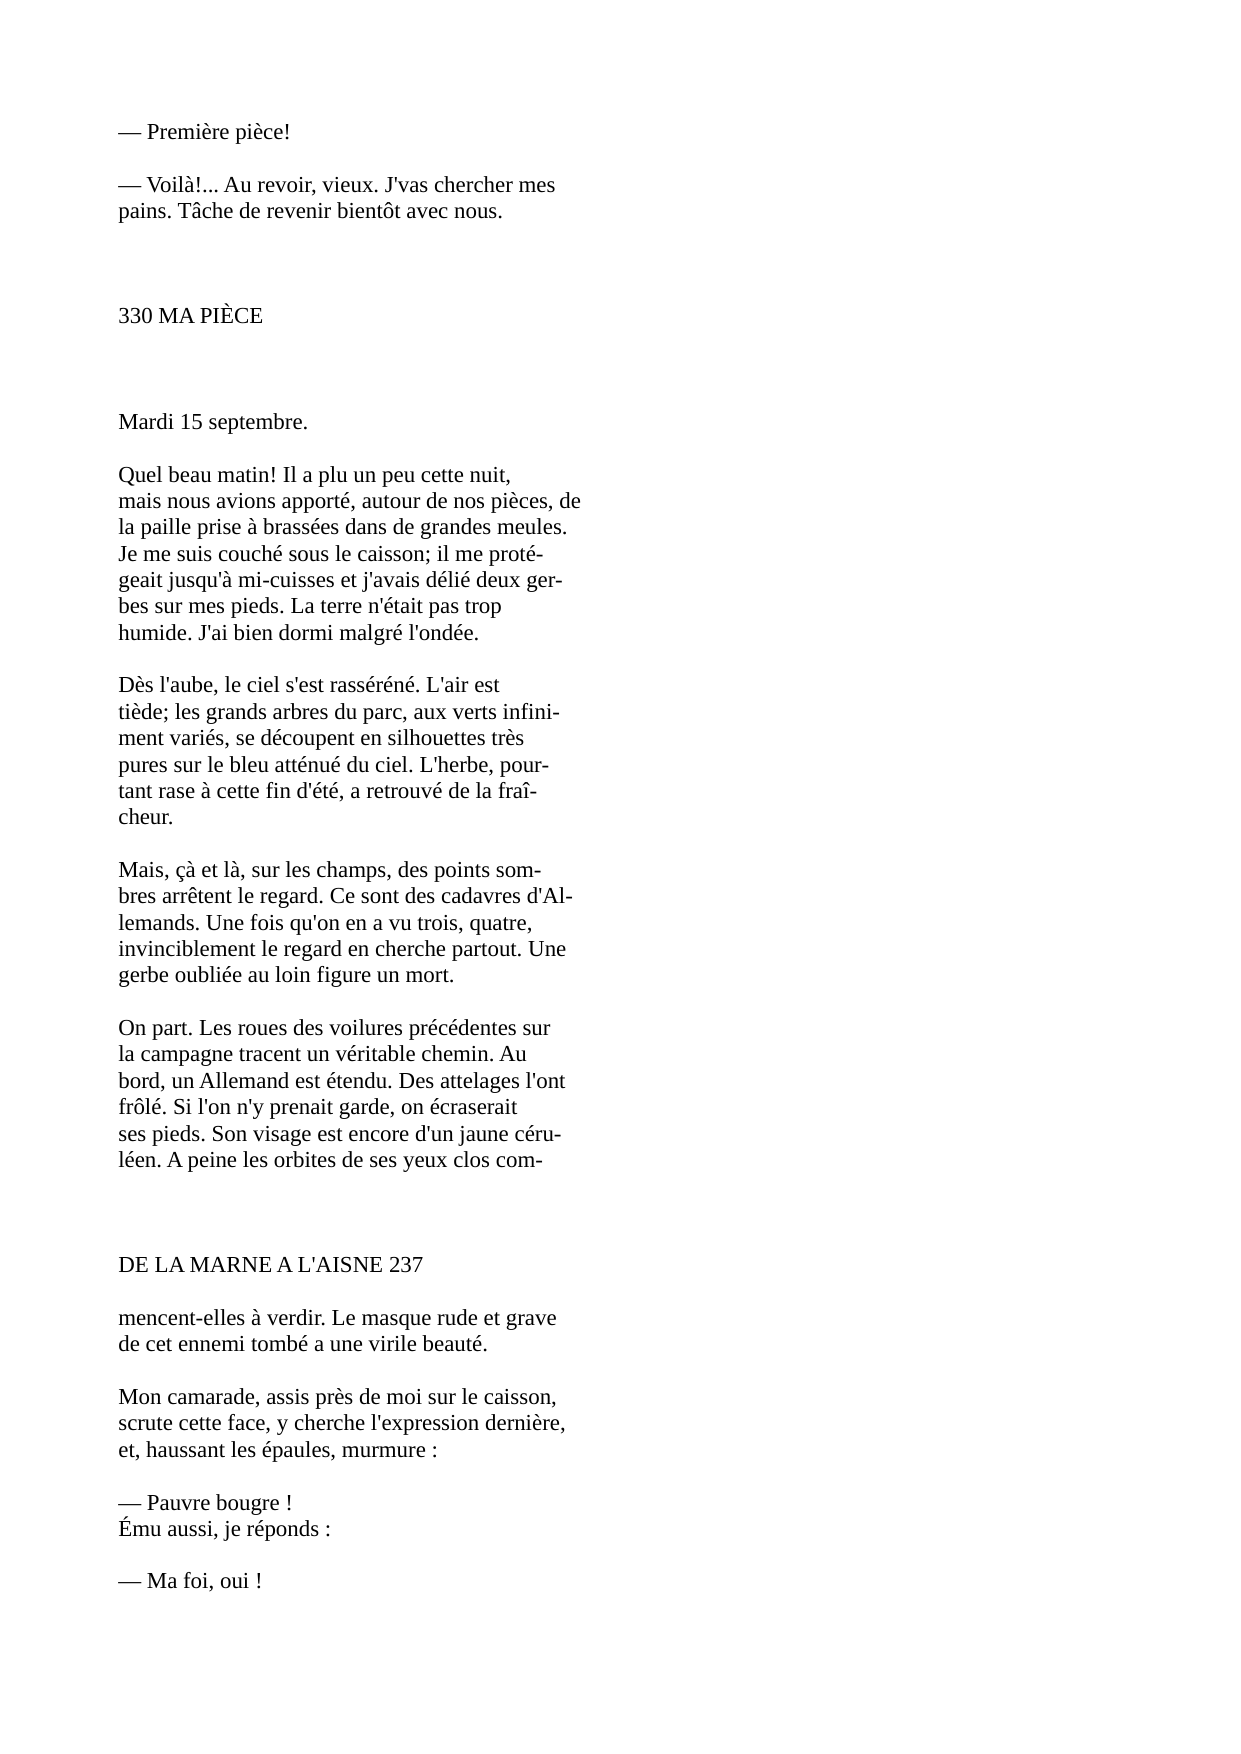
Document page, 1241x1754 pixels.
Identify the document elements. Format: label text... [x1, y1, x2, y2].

text bres arrêtent le regard. Ce sont des cadavres d'Al- [118, 882, 1122, 909]
text pains. Tâche de revenir bientôt avec nous. [118, 197, 1122, 223]
text Je me suis couché sous le caisson; il me proté- [118, 540, 1122, 566]
text la campagne tracent un véritable chemin. Au [118, 1041, 1122, 1067]
text Mon camarade, assis près de moi sur le caisson, [118, 1383, 1122, 1409]
text scrute cette face, y cherche l'expression dernière, [118, 1409, 1122, 1436]
text mais nous avions apporté, autour de nos pièces, de [118, 487, 1122, 513]
text Mais, çà et là, sur les champs, des points som- [118, 856, 1122, 882]
text Ému aussi, je réponds : [118, 1515, 1122, 1541]
text de cet ennemi tombé a une virile beauté. [118, 1330, 1122, 1357]
text ses pieds. Son visage est encore d'un jaune céru- [118, 1119, 1122, 1146]
text pures sur le bleu atténué du ciel. L'herbe, pour- [118, 751, 1122, 777]
text DE LA MARNE A L'AISNE 237 [118, 1251, 1122, 1278]
text invinciblement le regard en cherche partout. Une [118, 935, 1122, 961]
text la paille prise à brassées dans de grandes meules. [118, 513, 1122, 540]
text — Voilà!... Au revoir, vieux. J'vas chercher mes [118, 171, 1122, 197]
text gerbe oubliée au loin figure un mort. [118, 961, 1122, 988]
text mencent-elles à verdir. Le masque rude et grave [118, 1304, 1122, 1330]
text Quel beau matin! Il a plu un peu cette nuit, [118, 461, 1122, 487]
text frôlé. Si l'on n'y prenait garde, on écraserait [118, 1093, 1122, 1119]
text On part. Les roues des voilures précédentes sur [118, 1014, 1122, 1041]
text Mardi 15 septembre. [118, 408, 1122, 434]
text bes sur mes pieds. La terre n'était pas trop [118, 592, 1122, 619]
text Dès l'aube, le ciel s'est rasséréné. L'air est [118, 672, 1122, 698]
text lemands. Une fois qu'on en a vu trois, quatre, [118, 909, 1122, 935]
text — Première pièce! [118, 118, 1122, 144]
text — Ma foi, oui ! [118, 1568, 1122, 1594]
text 330 MA PIÈCE [118, 303, 1122, 329]
text cheur. [118, 803, 1122, 830]
text bord, un Allemand est étendu. Des attelages l'ont [118, 1067, 1122, 1093]
text — Pauvre bougre ! [118, 1488, 1122, 1515]
text léen. A peine les orbites de ses yeux clos com- [118, 1146, 1122, 1172]
text humide. J'ai bien dormi malgré l'ondée. [118, 619, 1122, 645]
text et, haussant les épaules, murmure : [118, 1436, 1122, 1462]
text tiède; les grands arbres du parc, aux verts infini- [118, 698, 1122, 724]
text tant rase à cette fin d'été, a retrouvé de la fraî- [118, 777, 1122, 803]
text geait jusqu'à mi-cuisses et j'avais délié deux ger- [118, 566, 1122, 592]
text ment variés, se découpent en silhouettes très [118, 724, 1122, 751]
